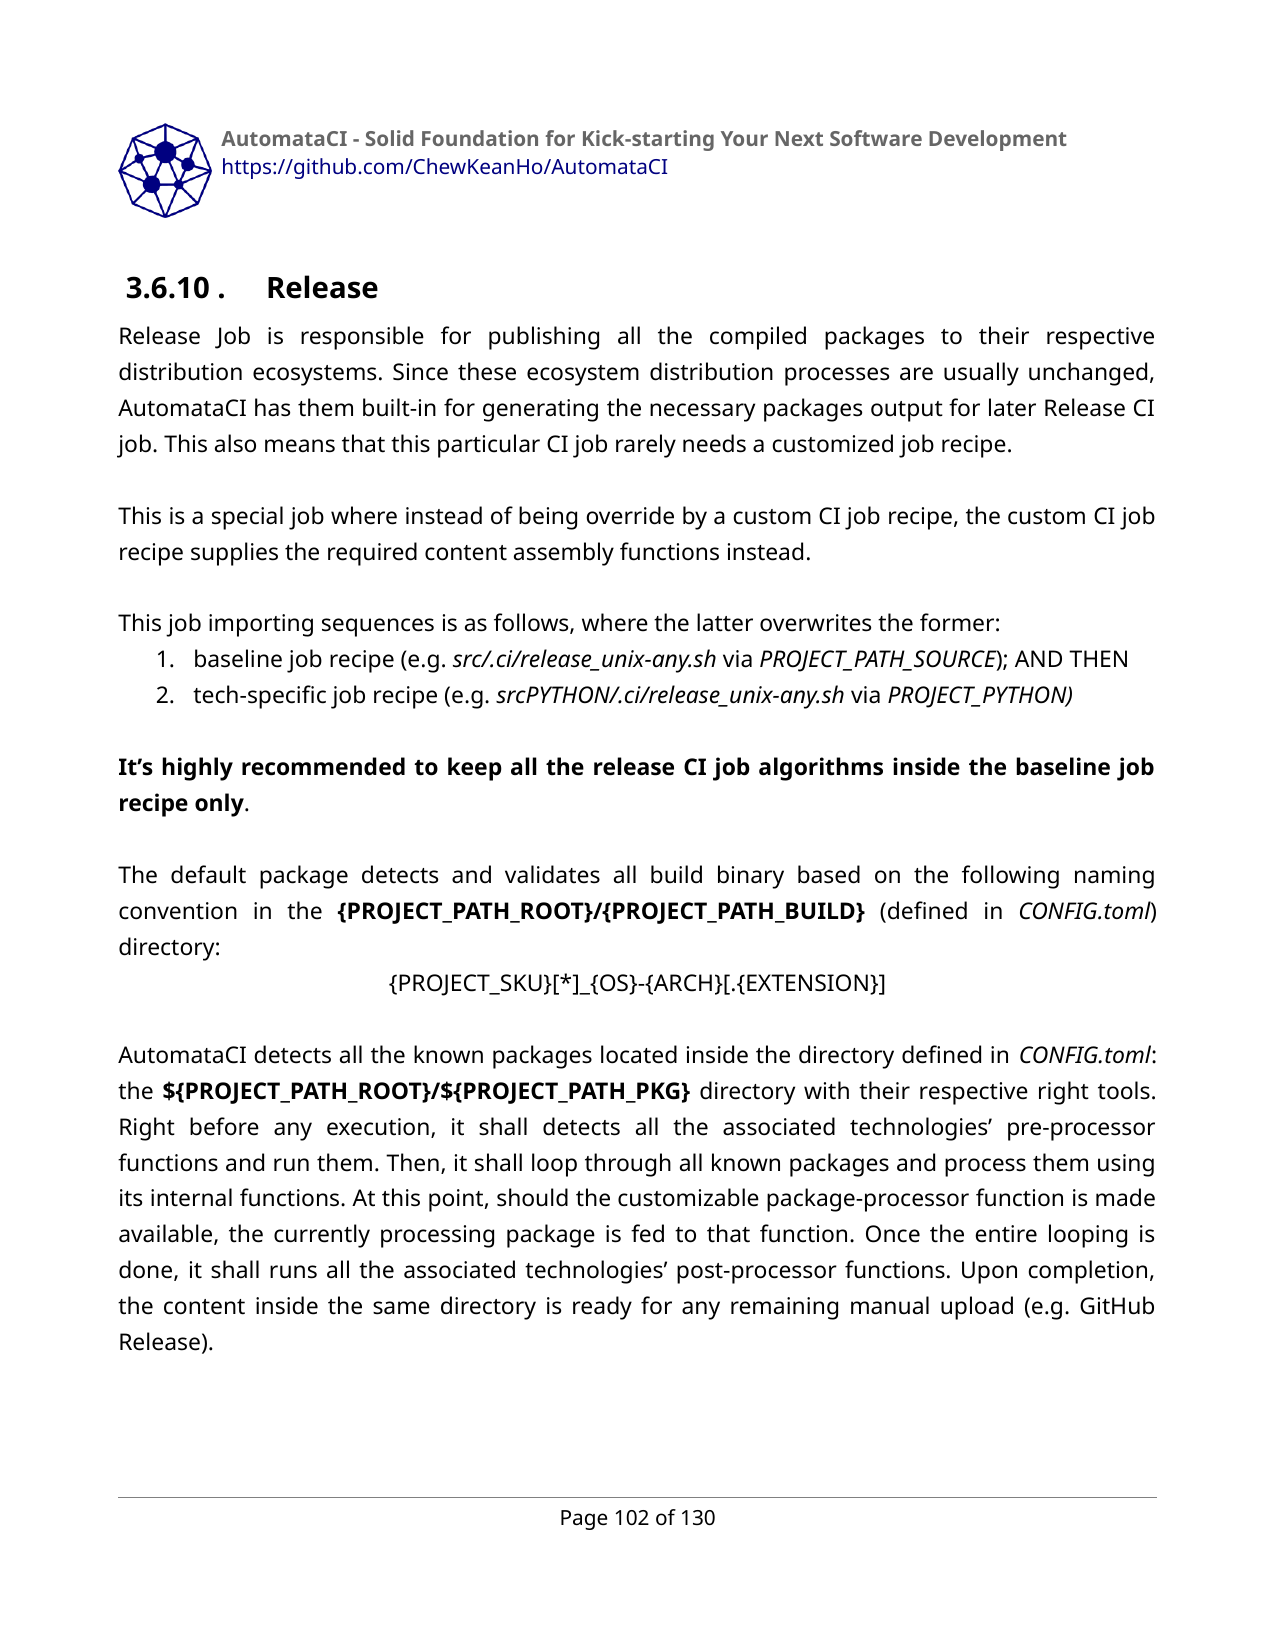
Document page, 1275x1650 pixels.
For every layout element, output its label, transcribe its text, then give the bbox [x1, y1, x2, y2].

text This is a special job where instead of being override by a custom CI job recipe, the custom CI job recipe supplies the required content assembly functions instead. [118, 499, 1157, 567]
text This job importing sequences is as follows, where the latter overwrites the former: [118, 607, 1157, 639]
text Release Job is responsible for publishing all the compiled packages to their respective distribution ecosystems. Since these ecosystem distribution processes are usually unchanged, AutomataCI has them built-in for generating the necessary packages output for later Release CI job. This also means that this particular CI job rarely needs a customized job recipe. [118, 320, 1157, 459]
text {PROJECT_SKU}[*]_{OS}-{ARCH}[.{EXTENSION}] [118, 967, 1157, 998]
list tech-specific job recipe (e.g. srcPYTHON/.ci/release_unix-any.sh via PROJECT_PYTHON) [156, 679, 1157, 711]
picture [118, 123, 212, 218]
text AutomataCI detects all the known packages located inside the directory defined in CONFIG.toml: the ${PROJECT_PATH_ROOT}/${PROJECT_PATH_PKG} directory with their respective right tools. Right before any execution, it shall detects all the associated technologies’ pre-processor functions and run them. Then, it shall loop through all known packages and process them using its internal functions. At this point, should the customizable package-processor function is made available, the currently processing package is fed to that function. Once the entire looping is done, it shall runs all the associated technologies’ post-processor functions. Upon completion, the content inside the same directory is ready for any remaining manual upload (e.g. GitHub Release). [118, 1039, 1157, 1357]
text The default package detects and validates all build binary based on the following naming convention in the {PROJECT_PATH_ROOT}/{PROJECT_PATH_BUILD} (defined in CONFIG.toml) directory: [118, 859, 1157, 962]
list baseline job recipe (e.g. src/.ci/release_unix-any.sh via PROJECT_PATH_SOURCE); AND THEN [156, 643, 1157, 674]
subtitle Release [118, 267, 1157, 307]
text It’s highly recommended to keep all the release CI job algorithms inside the baseline job recipe only. [118, 751, 1157, 818]
